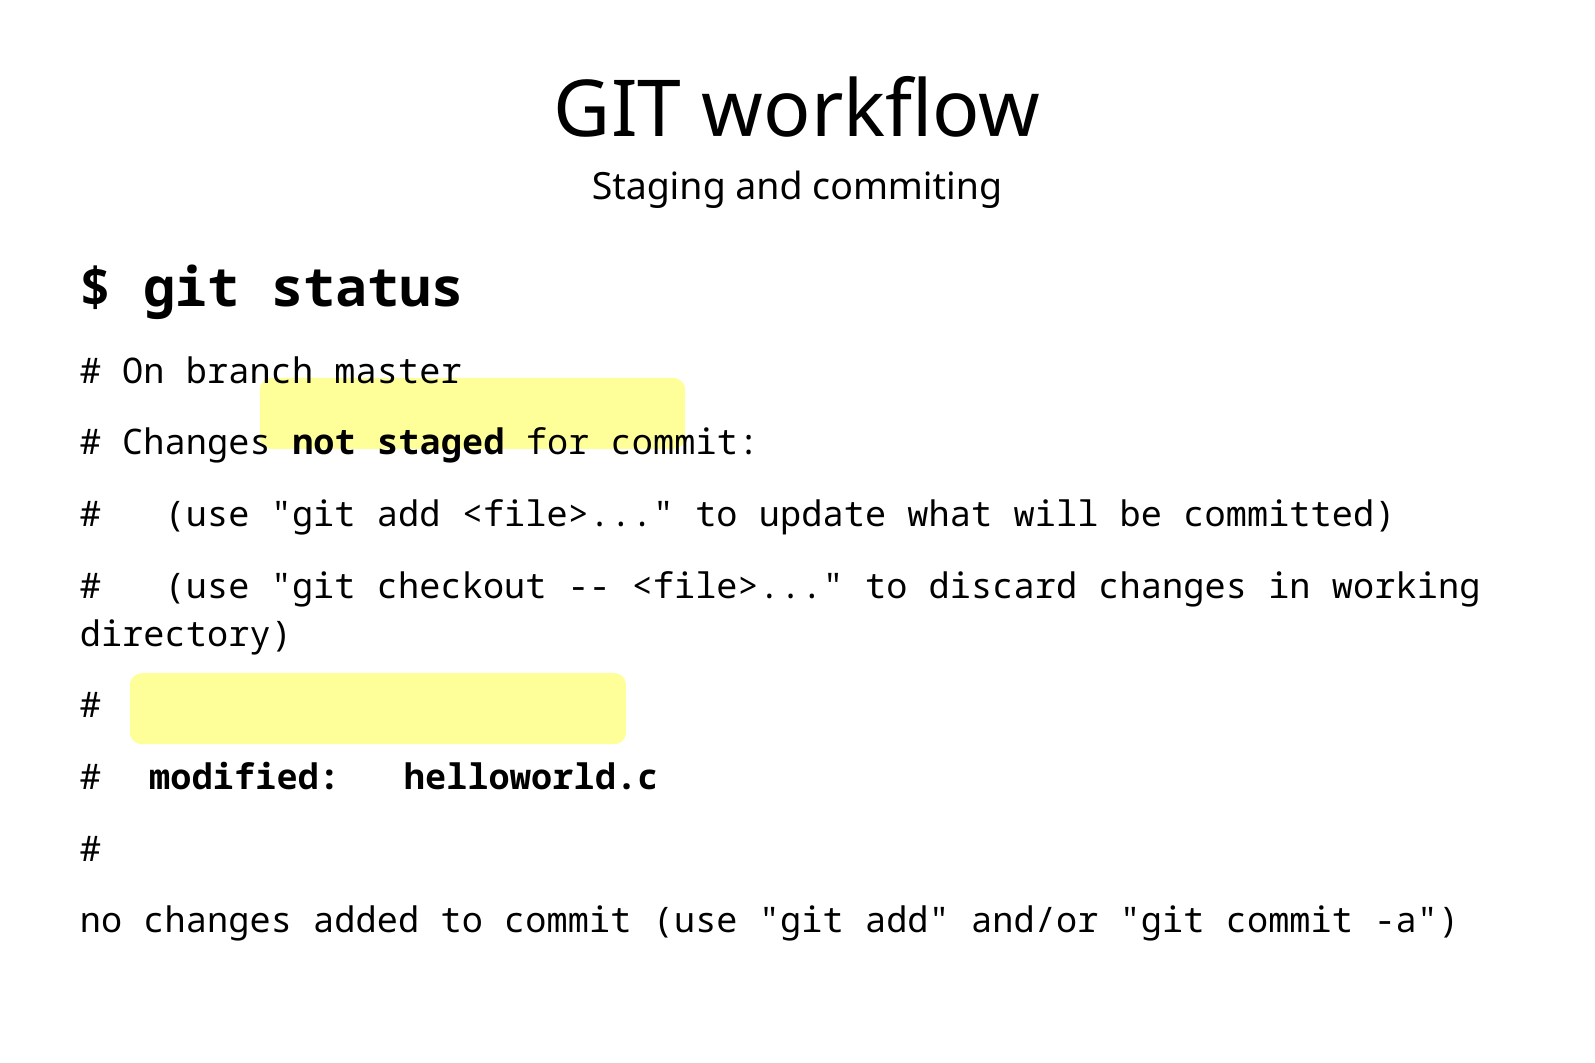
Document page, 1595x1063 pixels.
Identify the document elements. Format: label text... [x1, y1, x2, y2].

list $ git status # On branch master # Changes not staged for commit: # (use "git add <file>..." to update what will be committed) # (use "git checkout -- <file>..." to discard changes in working directory) # # modified: helloworld.c # no changes added to commit (use "git add" and/or "git commit -a") [79, 248, 1515, 951]
title GIT workflow Staging and commiting [79, 42, 1515, 220]
